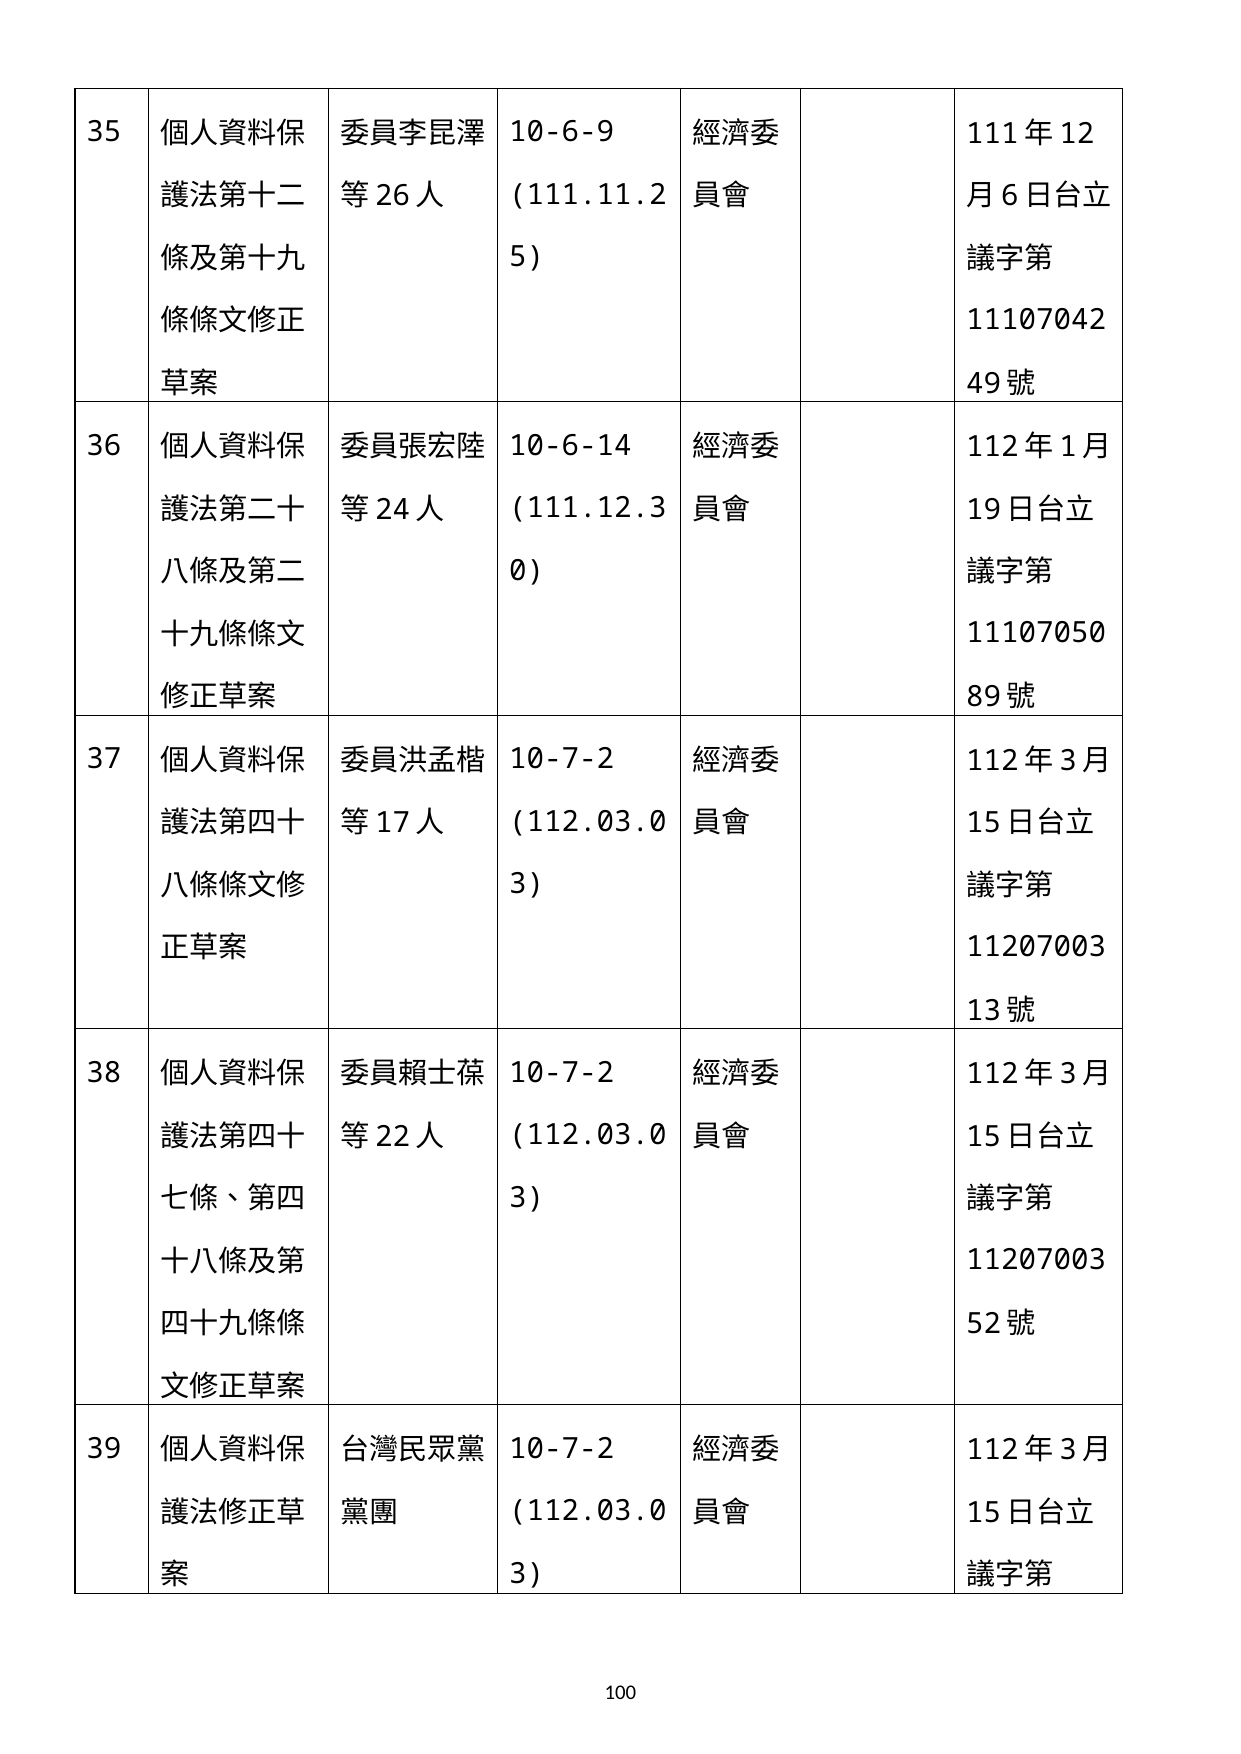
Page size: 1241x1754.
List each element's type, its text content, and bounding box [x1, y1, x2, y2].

table_cell 10-7-2 (112.03.03) [498, 716, 680, 1028]
table_cell 111年12月6日台立議字第1110704249號 [955, 89, 1122, 401]
table_cell 35 [76, 89, 148, 401]
table_cell 經濟委員會 [681, 1405, 800, 1593]
table_cell 10-7-2 (112.03.03) [498, 1405, 680, 1593]
table_cell 委員張宏陸等24人 [329, 402, 497, 715]
table_cell 經濟委員會 [681, 402, 800, 715]
table_cell 委員李昆澤等26人 [329, 89, 497, 401]
table_cell [801, 1029, 954, 1404]
table_cell [801, 89, 954, 401]
table_cell 經濟委員會 [681, 89, 800, 401]
table_cell 112年3月15日台立議字第1120700352號 [955, 1029, 1122, 1404]
table_cell [801, 716, 954, 1028]
table_cell 個人資料保護法第四十八條條文修正草案 [149, 716, 328, 1028]
table_cell 36 [76, 402, 148, 715]
table_cell 10-6-14 (111.12.30) [498, 402, 680, 715]
table_cell 委員洪孟楷等17人 [329, 716, 497, 1028]
table_cell 112年1月19日台立議字第1110705089號 [955, 402, 1122, 715]
table_cell 112年3月15日台立議字第 [955, 1405, 1122, 1593]
table_cell 10-7-2 (112.03.03) [498, 1029, 680, 1404]
table_cell 經濟委員會 [681, 716, 800, 1028]
table_cell 37 [76, 716, 148, 1028]
table_cell 112年3月15日台立議字第1120700313號 [955, 716, 1122, 1028]
table_cell [801, 402, 954, 715]
table_cell 個人資料保護法第十二條及第十九條條文修正草案 [149, 89, 328, 401]
table_cell 個人資料保護法第二十八條及第二十九條條文修正草案 [149, 402, 328, 715]
table_cell [801, 1405, 954, 1593]
table_cell 個人資料保護法修正草案 [149, 1405, 328, 1593]
table_cell 台灣民眾黨黨團 [329, 1405, 497, 1593]
table_cell 個人資料保護法第四十七條、第四十八條及第四十九條條文修正草案 [149, 1029, 328, 1404]
table_cell 經濟委員會 [681, 1029, 800, 1404]
table_cell 39 [76, 1405, 148, 1593]
table_cell 10-6-9 (111.11.25) [498, 89, 680, 401]
table_cell 38 [76, 1029, 148, 1404]
table_cell 委員賴士葆等22人 [329, 1029, 497, 1404]
